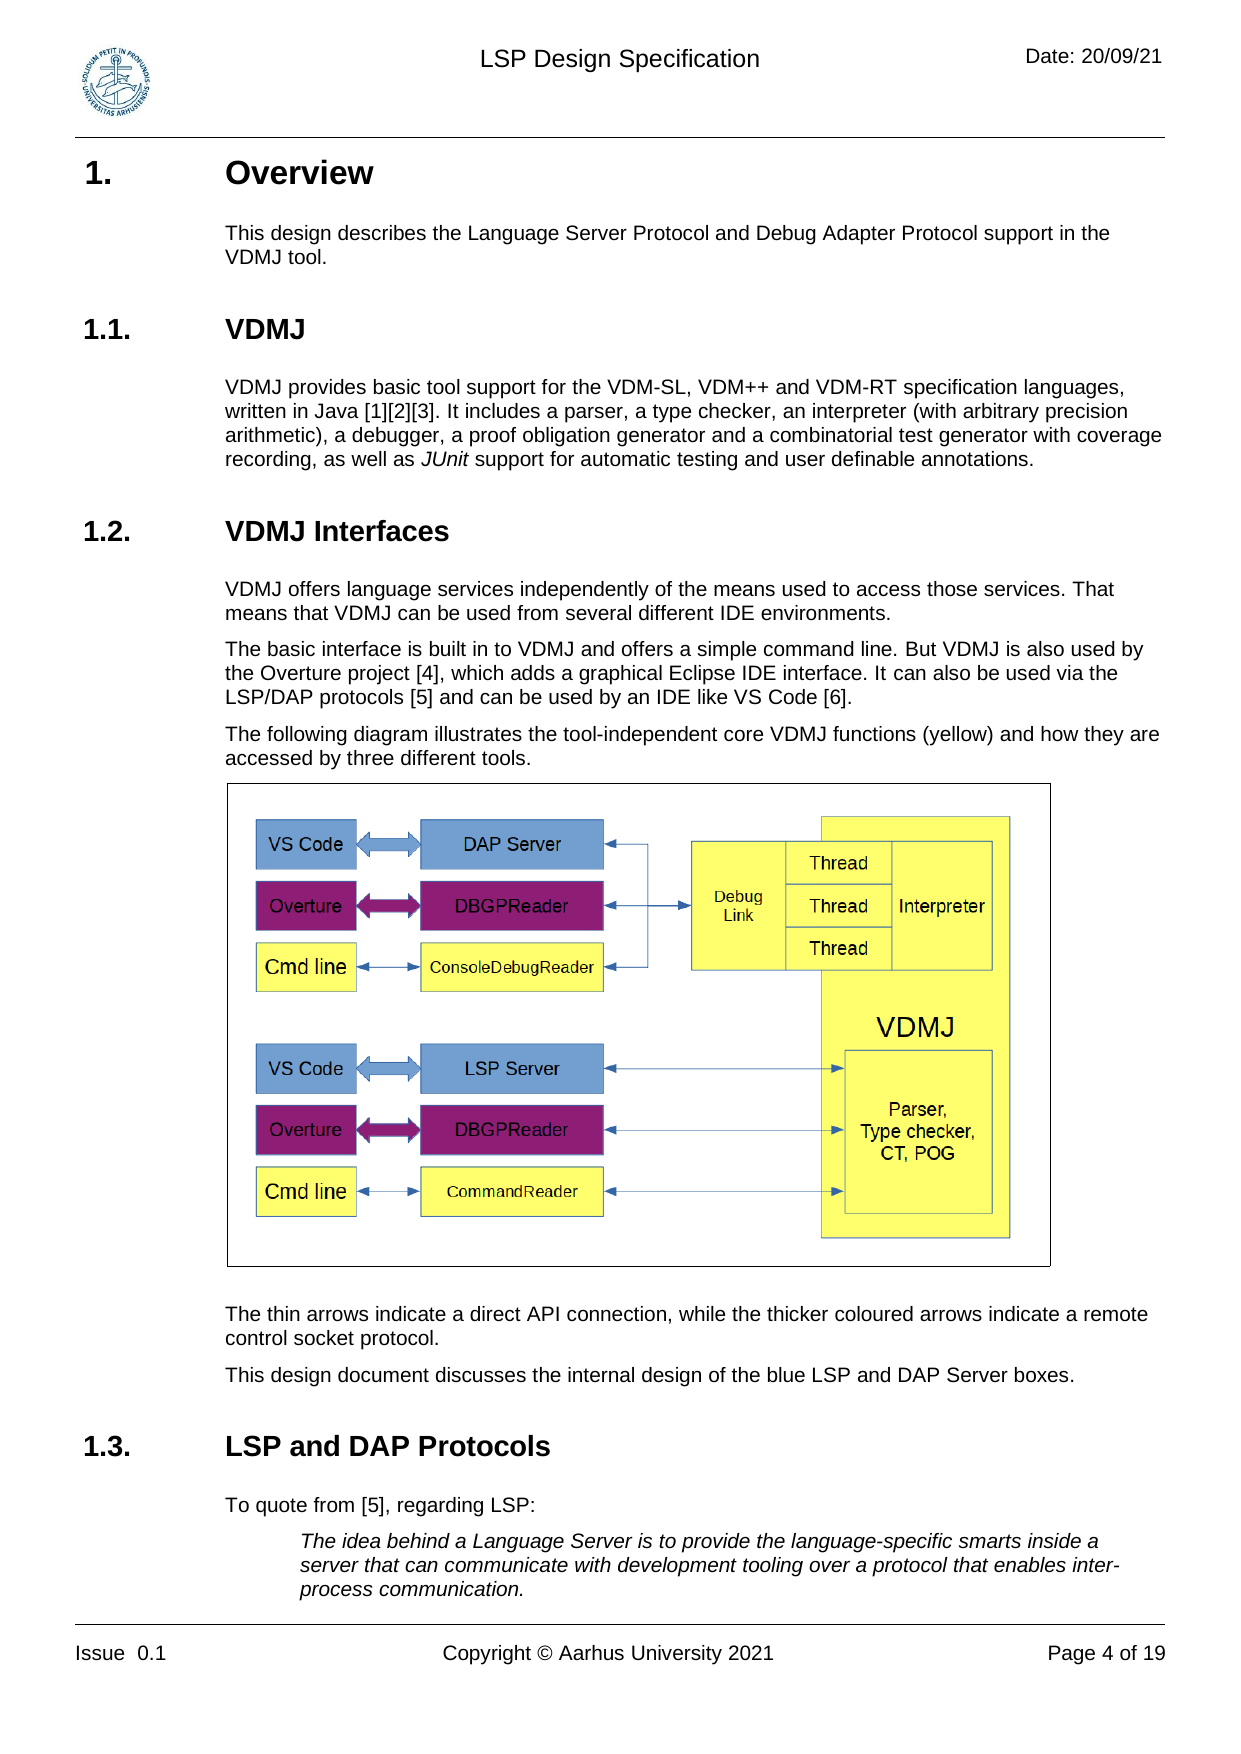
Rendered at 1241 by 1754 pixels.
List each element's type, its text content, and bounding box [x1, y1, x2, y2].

subtitle Overview [75, 153, 1165, 191]
text To quote from [5], regarding LSP: [225, 1493, 1165, 1517]
text This design document discusses the internal design of the blue LSP and DAP Server boxes. [225, 1363, 1165, 1387]
text The thin arrows indicate a direct API connection, while the thicker coloured arrows indicate a remote control socket protocol. [225, 1302, 1165, 1350]
picture [228, 784, 1050, 1266]
text VDMJ provides basic tool support for the VDM-SL, VDM++ and VDM-RT specification languages, written in Java [1][2][3]. It includes a parser, a type checker, an interpreter (with arbitrary precision arithmetic), a debugger, a proof obligation generator and a combinatorial test generator with coverage recording, as well as JUnit support for automatic testing and user definable annotations. [225, 375, 1165, 471]
text The basic interface is built in to VDMJ and offers a simple command line. But VDMJ is also used by the Overture project [4], which adds a graphical Eclipse IDE interface. It can also be used via the LSP/DAP protocols [5] and can be used by an IDE like VS Code [6]. [225, 638, 1165, 709]
subtitle VDMJ Interfaces [75, 514, 1165, 547]
picture [78, 44, 153, 120]
subtitle LSP and DAP Protocols [75, 1429, 1165, 1463]
text The following diagram illustrates the tool-independent core VDMJ functions (yellow) and how they are accessed by three different tools. [225, 722, 1165, 770]
text The idea behind a Language Server is to provide the language-specific smarts inside a server that can communicate with development tooling over a protocol that enables inter-process communication. [300, 1529, 1165, 1601]
text This design describes the Language Server Protocol and Debug Adapter Protocol support in the VDMJ tool. [225, 221, 1165, 269]
subtitle VDMJ [75, 312, 1165, 345]
text VDMJ offers language services independently of the means used to access those services. That means that VDMJ can be used from several different IDE environments. [225, 577, 1165, 625]
